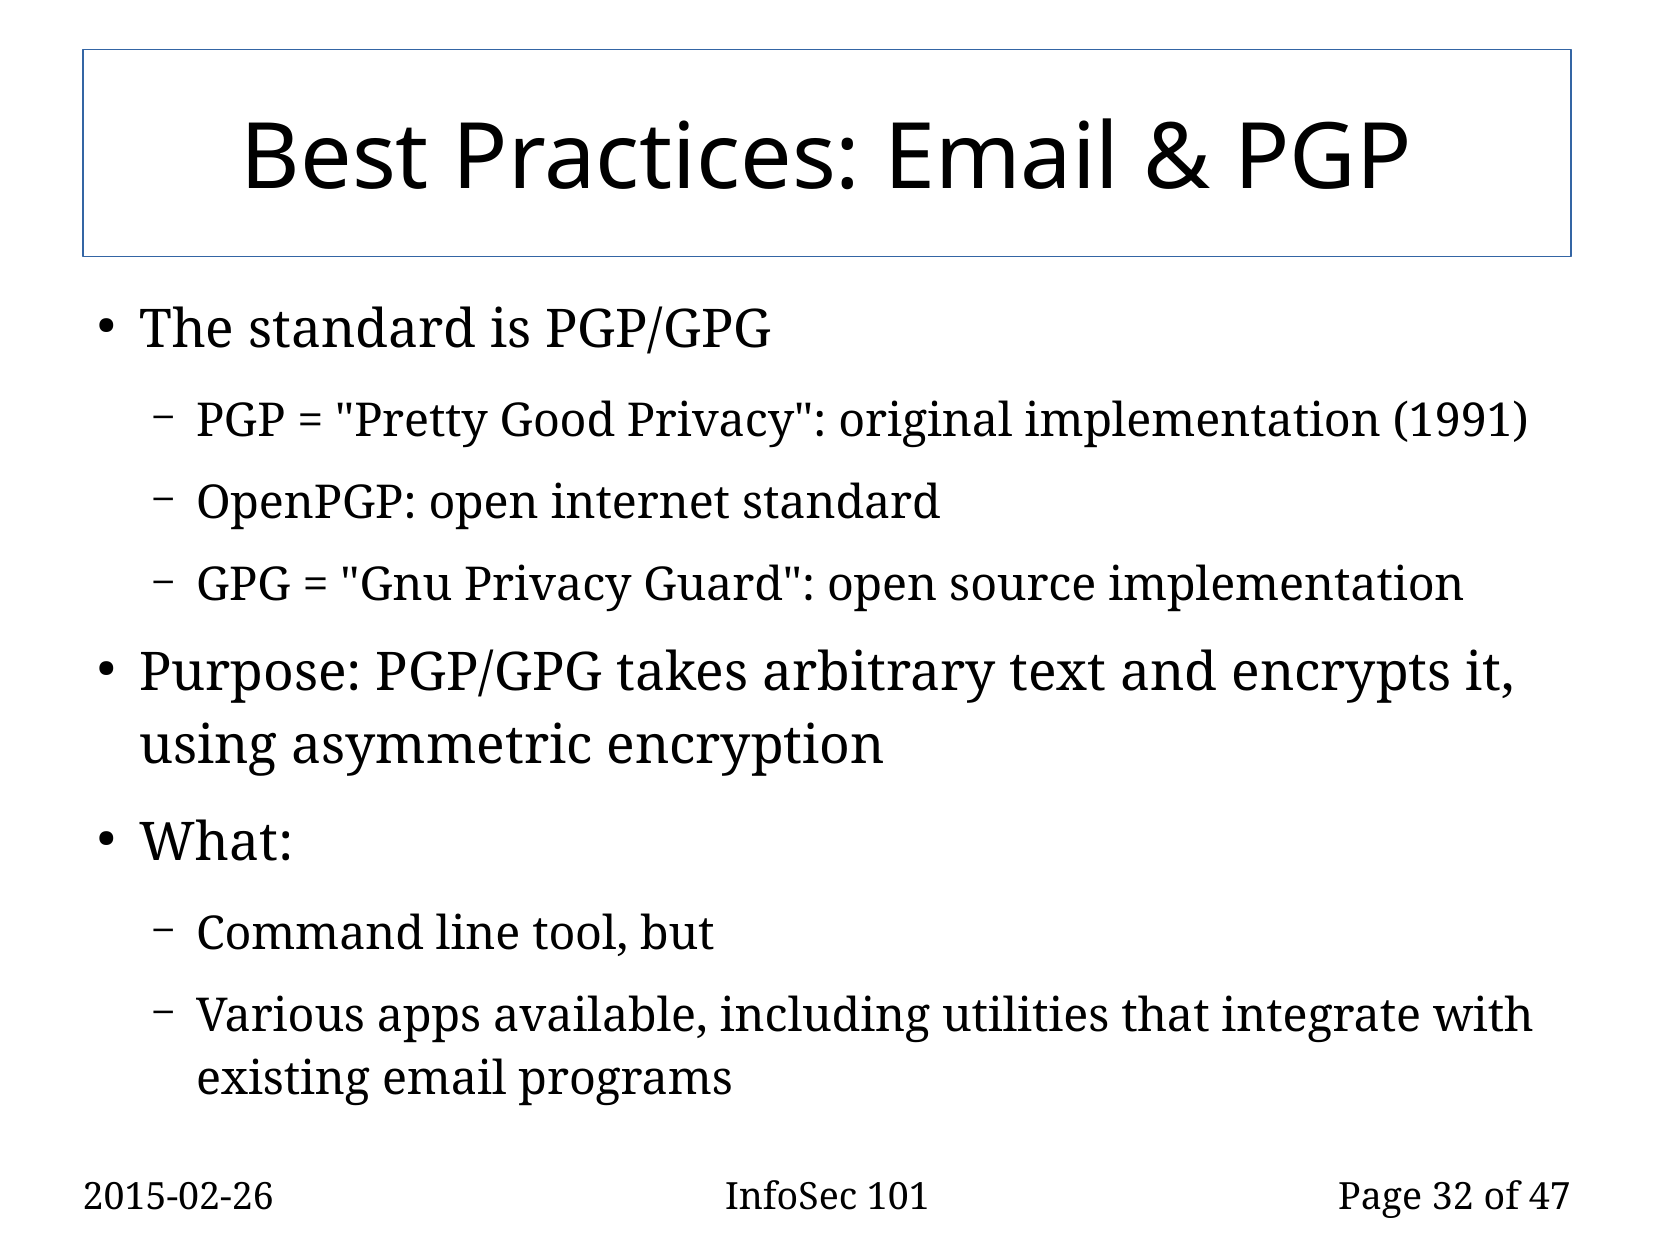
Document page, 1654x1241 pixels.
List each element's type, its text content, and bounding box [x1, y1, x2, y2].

list The standard is PGP/GPG PGP = "Pretty Good Privacy": original implementation (1991) OpenPGP: open internet standard GPG = "Gnu Privacy Guard": open source implementation Purpose: PGP/GPG takes arbitrary text and encrypts it, using asymmetric encryption What: Command line tool, but Various apps available, including utilities that integrate with existing email programs [82, 290, 1571, 1126]
title Best Practices: Email & PGP [82, 49, 1571, 257]
